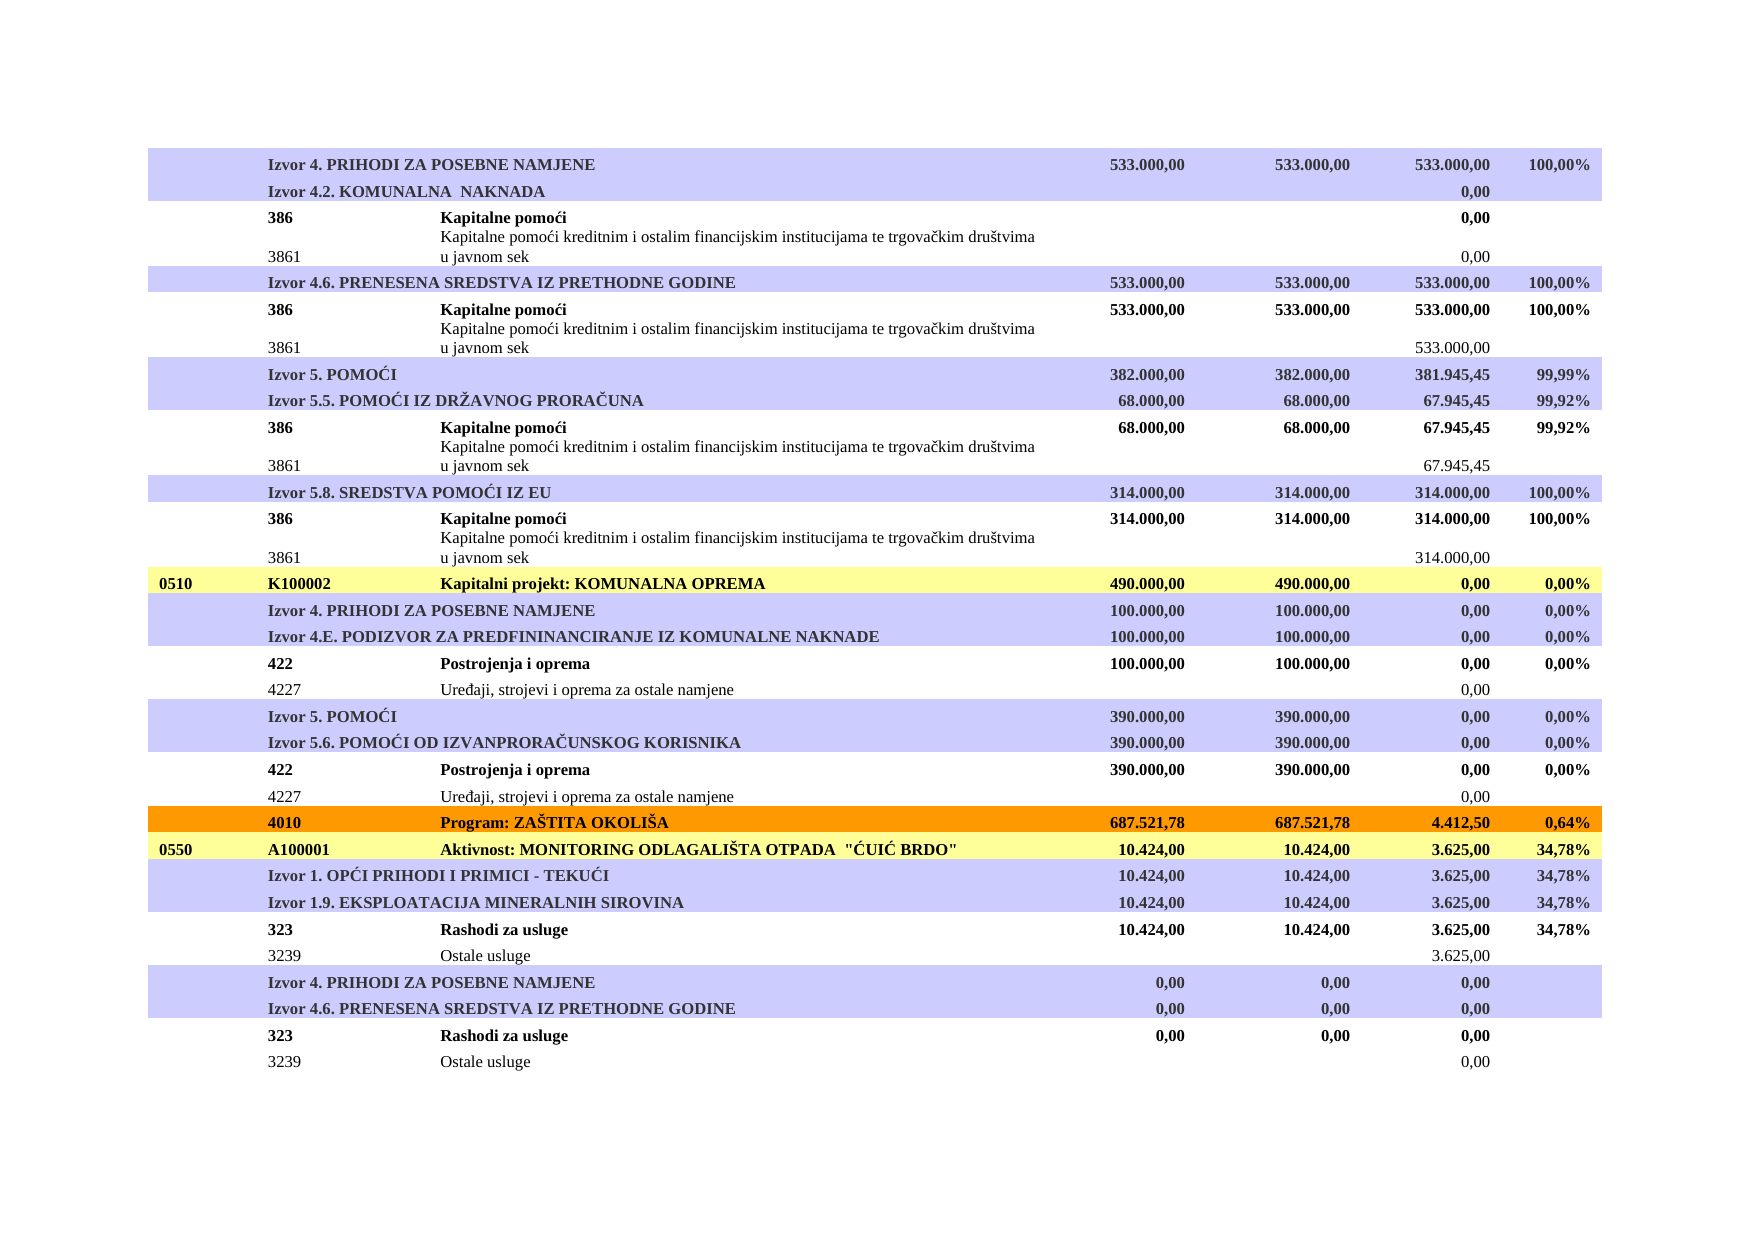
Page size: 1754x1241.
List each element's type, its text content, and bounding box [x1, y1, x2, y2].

table_cell 0,00 [1361, 646, 1501, 673]
table_cell Postrojenja i oprema [429, 753, 1048, 779]
table_cell 0,00% [1501, 753, 1602, 779]
table_cell 10.424,00 [1196, 859, 1361, 885]
table_cell [1196, 673, 1361, 699]
table_cell [1501, 779, 1602, 806]
table_cell [148, 699, 256, 726]
table_cell 67.945,45 [1361, 384, 1501, 410]
table_cell [1501, 174, 1602, 201]
table_cell 10.424,00 [1048, 859, 1196, 885]
table_cell [148, 885, 256, 912]
table_cell [1196, 939, 1361, 965]
table_cell 100,00% [1501, 475, 1602, 502]
table_cell 0,00 [1196, 1018, 1361, 1045]
table_cell 422 [256, 753, 429, 779]
table_cell [1048, 201, 1196, 227]
table_cell 533.000,00 [1196, 148, 1361, 174]
table_cell 10.424,00 [1196, 832, 1361, 859]
table_cell Izvor 4. PRIHODI ZA POSEBNE NAMJENE [256, 148, 1048, 174]
table_cell 34,78% [1501, 912, 1602, 938]
table_cell 0,00 [1361, 201, 1501, 227]
table_cell 3.625,00 [1361, 859, 1501, 885]
table_cell [1501, 1018, 1602, 1045]
table_cell Izvor 4.6. PRENESENA SREDSTVA IZ PRETHODNE GODINE [256, 992, 1048, 1018]
table_cell 0,00% [1501, 620, 1602, 646]
table_cell [148, 384, 256, 410]
table_cell [1048, 939, 1196, 965]
table_cell 3.625,00 [1361, 939, 1501, 965]
table_cell 68.000,00 [1048, 384, 1196, 410]
table_cell [148, 475, 256, 502]
table_cell [1048, 319, 1196, 357]
table_cell 490.000,00 [1196, 567, 1361, 593]
table_cell [148, 502, 256, 528]
table_cell 10.424,00 [1048, 912, 1196, 938]
table_cell [148, 357, 256, 384]
table_cell Kapitalne pomoći kreditnim i ostalim financijskim institucijama te trgovačkim društvima u javnom sek [429, 528, 1048, 567]
table_cell 0,00% [1501, 646, 1602, 673]
table_cell Kapitalne pomoći kreditnim i ostalim financijskim institucijama te trgovačkim društvima u javnom sek [429, 227, 1048, 266]
table_cell [148, 174, 256, 201]
table_cell [148, 319, 256, 357]
table_cell 0,00 [1361, 673, 1501, 699]
table_cell [148, 992, 256, 1018]
table_cell [1501, 1045, 1602, 1071]
table_cell [148, 227, 256, 266]
table_cell Rashodi za usluge [429, 912, 1048, 938]
table_cell 0,00% [1501, 726, 1602, 752]
table_cell 533.000,00 [1361, 319, 1501, 357]
table_cell 34,78% [1501, 859, 1602, 885]
table_cell Izvor 5.6. POMOĆI OD IZVANPRORAČUNSKOG KORISNIKA [256, 726, 1048, 752]
table_cell Kapitalni projekt: KOMUNALNA OPREMA [429, 567, 1048, 593]
table_cell 68.000,00 [1196, 410, 1361, 437]
table_cell [148, 965, 256, 992]
table_cell 390.000,00 [1048, 726, 1196, 752]
table_cell Izvor 4.2. KOMUNALNA NAKNADA [256, 174, 1048, 201]
table_cell 10.424,00 [1048, 832, 1196, 859]
table_cell 0,00 [1048, 965, 1196, 992]
table_cell [148, 410, 256, 437]
table_cell 100,00% [1501, 292, 1602, 319]
table_cell 67.945,45 [1361, 410, 1501, 437]
table_cell 10.424,00 [1196, 912, 1361, 938]
table_cell [148, 292, 256, 319]
table_cell [1196, 227, 1361, 266]
table_cell 100.000,00 [1048, 593, 1196, 620]
table_cell [1196, 528, 1361, 567]
table_cell 99,99% [1501, 357, 1602, 384]
table_cell 490.000,00 [1048, 567, 1196, 593]
table_cell Izvor 1.9. EKSPLOATACIJA MINERALNIH SIROVINA [256, 885, 1048, 912]
table_cell 382.000,00 [1048, 357, 1196, 384]
table_cell 0,00 [1361, 620, 1501, 646]
table_cell 422 [256, 646, 429, 673]
table_cell 533.000,00 [1196, 266, 1361, 292]
table_cell 100.000,00 [1048, 620, 1196, 646]
table_cell 533.000,00 [1048, 266, 1196, 292]
table_cell [1501, 201, 1602, 227]
table_cell 0,00 [1361, 1045, 1501, 1071]
table_cell [1501, 939, 1602, 965]
table_cell 314.000,00 [1048, 502, 1196, 528]
table_cell [1048, 1045, 1196, 1071]
table_cell 0,00 [1048, 992, 1196, 1018]
table_cell Uređaji, strojevi i oprema za ostale namjene [429, 673, 1048, 699]
table_cell 386 [256, 292, 429, 319]
table_cell 67.945,45 [1361, 437, 1501, 475]
table_cell Kapitalne pomoći [429, 410, 1048, 437]
table_cell Izvor 4. PRIHODI ZA POSEBNE NAMJENE [256, 593, 1048, 620]
table_cell Izvor 5.5. POMOĆI IZ DRŽAVNOG PRORAČUNA [256, 384, 1048, 410]
table_cell 390.000,00 [1048, 753, 1196, 779]
table_cell [1196, 201, 1361, 227]
table_cell 10.424,00 [1196, 885, 1361, 912]
table_cell 3239 [256, 1045, 429, 1071]
table_cell 0510 [148, 567, 256, 593]
table_cell Rashodi za usluge [429, 1018, 1048, 1045]
table_cell 386 [256, 502, 429, 528]
table_cell 34,78% [1501, 832, 1602, 859]
table_cell 4227 [256, 779, 429, 806]
table_cell 4010 [256, 806, 429, 832]
table_cell 386 [256, 410, 429, 437]
table_cell 3.625,00 [1361, 885, 1501, 912]
table_cell 390.000,00 [1196, 699, 1361, 726]
table_cell 0,00 [1196, 992, 1361, 1018]
table_cell Kapitalne pomoći kreditnim i ostalim financijskim institucijama te trgovačkim društvima u javnom sek [429, 319, 1048, 357]
table_cell 323 [256, 1018, 429, 1045]
table_cell [148, 939, 256, 965]
table_cell 4.412,50 [1361, 806, 1501, 832]
table_cell 99,92% [1501, 410, 1602, 437]
table_cell 390.000,00 [1048, 699, 1196, 726]
table_cell Aktivnost: MONITORING ODLAGALIŠTA OTPADA "ĆUIĆ BRDO" [429, 832, 1048, 859]
table_cell 100,00% [1501, 502, 1602, 528]
table_cell Kapitalne pomoći [429, 292, 1048, 319]
table_cell Ostale usluge [429, 1045, 1048, 1071]
table_cell [1196, 319, 1361, 357]
table_cell Izvor 4.6. PRENESENA SREDSTVA IZ PRETHODNE GODINE [256, 266, 1048, 292]
table_cell 4227 [256, 673, 429, 699]
table_cell 0,00 [1361, 174, 1501, 201]
table_cell 533.000,00 [1361, 266, 1501, 292]
table_cell [1196, 437, 1361, 475]
table_cell 314.000,00 [1048, 475, 1196, 502]
table_cell [148, 646, 256, 673]
table_cell [1501, 227, 1602, 266]
table_cell 533.000,00 [1361, 148, 1501, 174]
table_cell [148, 266, 256, 292]
table_cell 390.000,00 [1196, 726, 1361, 752]
table_cell [148, 806, 256, 832]
table_cell 314.000,00 [1361, 502, 1501, 528]
table_cell 68.000,00 [1196, 384, 1361, 410]
table_cell [1048, 779, 1196, 806]
table_cell Uređaji, strojevi i oprema za ostale namjene [429, 779, 1048, 806]
table_cell 533.000,00 [1048, 148, 1196, 174]
table_cell 0,00 [1361, 567, 1501, 593]
table_cell [1501, 437, 1602, 475]
table_cell 3861 [256, 319, 429, 357]
table_cell 0,00 [1361, 593, 1501, 620]
table_cell 0,00% [1501, 699, 1602, 726]
table_cell 100.000,00 [1048, 646, 1196, 673]
table_cell 100,00% [1501, 148, 1602, 174]
table_cell [148, 437, 256, 475]
table_cell [148, 1018, 256, 1045]
table_cell 0,00% [1501, 593, 1602, 620]
table_cell [1048, 227, 1196, 266]
table_cell [148, 528, 256, 567]
table_cell A100001 [256, 832, 429, 859]
table_cell 0,00% [1501, 567, 1602, 593]
table_cell [1501, 319, 1602, 357]
table_cell [148, 779, 256, 806]
table_cell 0,00 [1361, 992, 1501, 1018]
table_cell [1048, 174, 1196, 201]
table_cell 3239 [256, 939, 429, 965]
table_cell Izvor 5.8. SREDSTVA POMOĆI IZ EU [256, 475, 1048, 502]
table_cell 381.945,45 [1361, 357, 1501, 384]
table_cell Izvor 1. OPĆI PRIHODI I PRIMICI - TEKUĆI [256, 859, 1048, 885]
table_cell Izvor 4.E. PODIZVOR ZA PREDFININANCIRANJE IZ KOMUNALNE NAKNADE [256, 620, 1048, 646]
table_cell 100.000,00 [1196, 593, 1361, 620]
table_cell [1196, 174, 1361, 201]
table_cell Postrojenja i oprema [429, 646, 1048, 673]
table_cell 3861 [256, 528, 429, 567]
table_cell 68.000,00 [1048, 410, 1196, 437]
table_cell 0,00 [1361, 753, 1501, 779]
table_cell 0,00 [1048, 1018, 1196, 1045]
table_cell Ostale usluge [429, 939, 1048, 965]
table_cell 382.000,00 [1196, 357, 1361, 384]
table_cell 390.000,00 [1196, 753, 1361, 779]
table_cell 386 [256, 201, 429, 227]
table_cell 3861 [256, 227, 429, 266]
table_cell Kapitalne pomoći [429, 502, 1048, 528]
table_cell 10.424,00 [1048, 885, 1196, 912]
table_cell 3.625,00 [1361, 912, 1501, 938]
table_cell 3.625,00 [1361, 832, 1501, 859]
table_cell 34,78% [1501, 885, 1602, 912]
table_cell [148, 593, 256, 620]
table_cell [1501, 992, 1602, 1018]
table_cell Izvor 5. POMOĆI [256, 699, 1048, 726]
table_cell [148, 726, 256, 752]
table_cell 314.000,00 [1361, 475, 1501, 502]
table_cell [1501, 528, 1602, 567]
table_cell 687.521,78 [1196, 806, 1361, 832]
table_cell Izvor 4. PRIHODI ZA POSEBNE NAMJENE [256, 965, 1048, 992]
table_cell [1048, 673, 1196, 699]
table_cell [148, 673, 256, 699]
table_cell 533.000,00 [1196, 292, 1361, 319]
table_cell [148, 620, 256, 646]
table_cell [1501, 673, 1602, 699]
table_cell [1196, 779, 1361, 806]
table_cell 687.521,78 [1048, 806, 1196, 832]
table_cell 0,00 [1361, 1018, 1501, 1045]
table_cell [148, 753, 256, 779]
table_cell K100002 [256, 567, 429, 593]
table_cell [1048, 437, 1196, 475]
table_cell 100.000,00 [1196, 646, 1361, 673]
table_cell 0,00 [1361, 726, 1501, 752]
table_cell [148, 912, 256, 938]
table_cell [1196, 1045, 1361, 1071]
table_cell 0,00 [1196, 965, 1361, 992]
table_cell 314.000,00 [1361, 528, 1501, 567]
table_cell 100.000,00 [1196, 620, 1361, 646]
table_cell 99,92% [1501, 384, 1602, 410]
table_cell Kapitalne pomoći kreditnim i ostalim financijskim institucijama te trgovačkim društvima u javnom sek [429, 437, 1048, 475]
table_cell 3861 [256, 437, 429, 475]
table_cell Program: ZAŠTITA OKOLIŠA [429, 806, 1048, 832]
table_cell 0,00 [1361, 965, 1501, 992]
table_cell 323 [256, 912, 429, 938]
table_cell 0,00 [1361, 227, 1501, 266]
table_cell 100,00% [1501, 266, 1602, 292]
table_cell Kapitalne pomoći [429, 201, 1048, 227]
table_cell 533.000,00 [1361, 292, 1501, 319]
table_cell [148, 1045, 256, 1071]
table_cell [148, 201, 256, 227]
table_cell 0,64% [1501, 806, 1602, 832]
table_cell [1048, 528, 1196, 567]
table_cell 533.000,00 [1048, 292, 1196, 319]
table_cell 0,00 [1361, 779, 1501, 806]
table_cell [148, 148, 256, 174]
table_cell [148, 859, 256, 885]
table_cell 0550 [148, 832, 256, 859]
table_cell 0,00 [1361, 699, 1501, 726]
table_cell 314.000,00 [1196, 475, 1361, 502]
table_cell 314.000,00 [1196, 502, 1361, 528]
table_cell [1501, 965, 1602, 992]
table_cell Izvor 5. POMOĆI [256, 357, 1048, 384]
